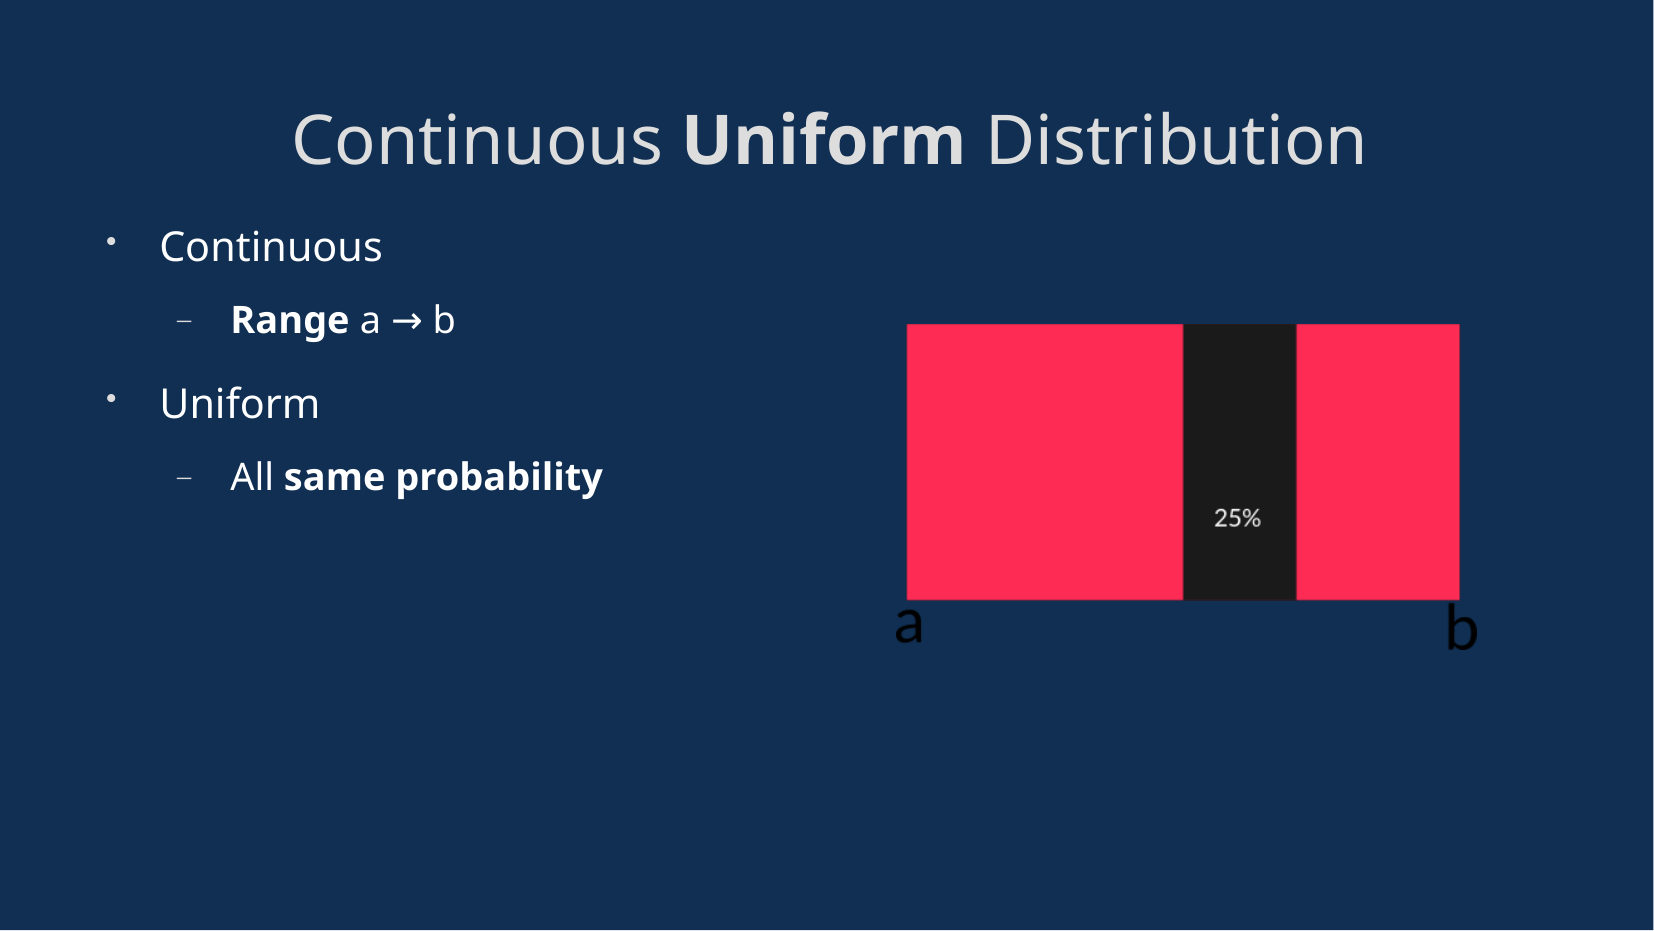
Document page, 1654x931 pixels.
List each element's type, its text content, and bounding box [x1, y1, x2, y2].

list Continuous Range a → b Uniform All same probability [88, 217, 815, 758]
picture [896, 324, 1477, 650]
title Continuous Uniform Distribution [97, 56, 1563, 220]
